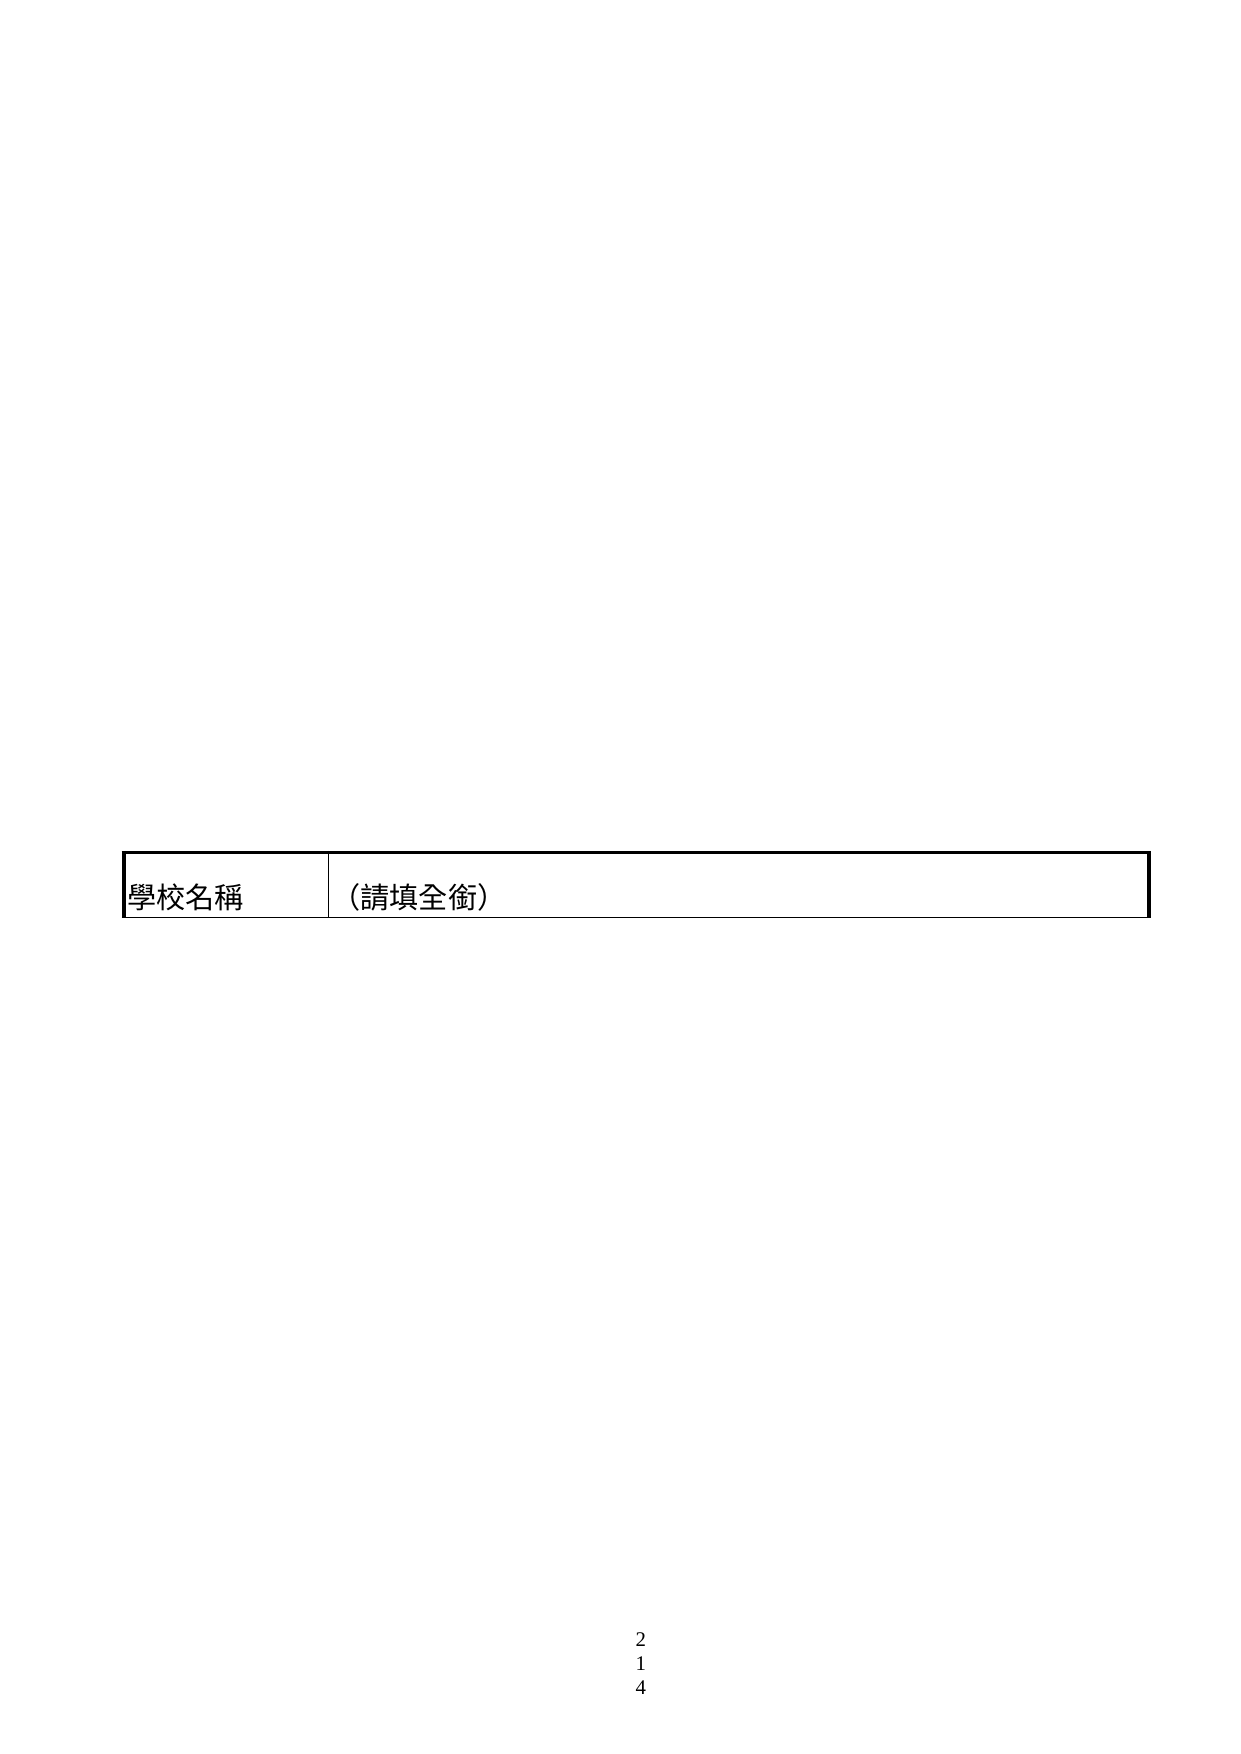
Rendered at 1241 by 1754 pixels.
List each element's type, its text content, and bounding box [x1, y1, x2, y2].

table_cell （請填全銜） [329, 854, 1147, 916]
table_cell 學校名稱 [126, 854, 328, 916]
